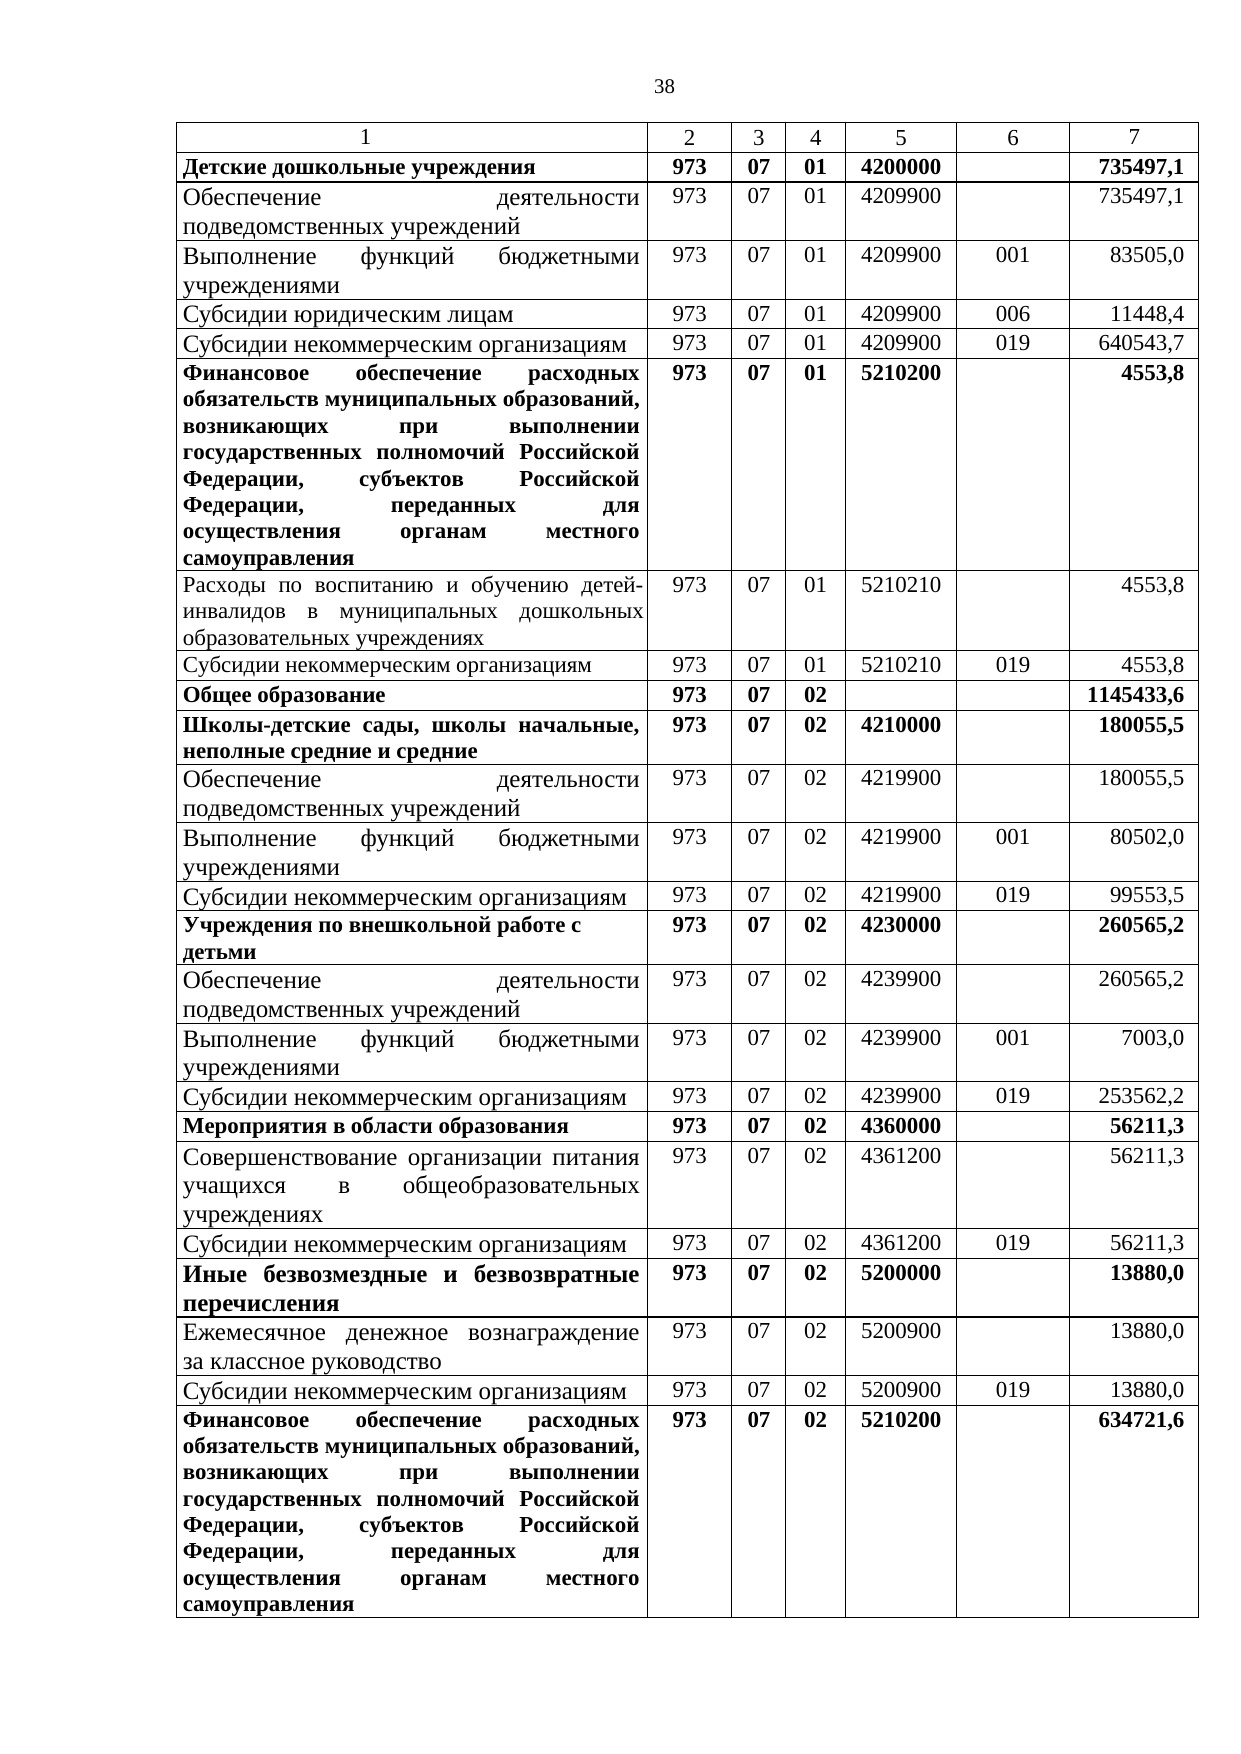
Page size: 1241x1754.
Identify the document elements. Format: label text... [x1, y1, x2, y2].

table_cell [957, 765, 1069, 822]
table_cell 006 [957, 300, 1069, 328]
table_cell Финансовое обеспечение расходных обязательств муниципальных образований, возникающих при выполнении государственных полномочий Российской Федерации, субъектов Российской Федерации, переданных для осуществления органам местного самоуправления [177, 359, 647, 570]
table_cell 07 [732, 1112, 785, 1141]
table_cell 07 [732, 651, 785, 680]
table_cell 5210200 [846, 359, 956, 570]
table_cell 02 [786, 965, 845, 1023]
table_cell 634721,6 [1070, 1406, 1198, 1617]
table_cell 02 [786, 765, 845, 822]
table_cell [1199, 181, 1235, 240]
table_cell 02 [786, 1318, 845, 1375]
table_cell 4210000 [846, 711, 956, 763]
table_cell 019 [957, 1082, 1069, 1111]
table_cell 07 [732, 1142, 785, 1228]
table_cell 180055,5 [1070, 711, 1198, 763]
table_cell Субсидии юридическим лицам [177, 300, 647, 328]
table_cell 4230000 [846, 911, 956, 964]
table_cell 4209900 [846, 241, 956, 298]
table_cell [1199, 299, 1235, 328]
table_cell Финансовое обеспечение расходных обязательств муниципальных образований, возникающих при выполнении государственных полномочий Российской Федерации, субъектов Российской Федерации, переданных для осуществления органам местного самоуправления [177, 1406, 647, 1617]
table_cell [1199, 822, 1235, 881]
table_cell [1199, 1228, 1235, 1258]
table_cell 4553,8 [1070, 571, 1198, 650]
table_cell 07 [732, 965, 785, 1023]
table_cell Выполнение функций бюджетными учреждениями [177, 823, 647, 881]
table_cell [957, 1142, 1069, 1228]
table_cell 02 [786, 823, 845, 881]
table_cell [957, 1406, 1069, 1617]
table_cell 4553,8 [1070, 651, 1198, 680]
table_cell 973 [648, 1318, 731, 1375]
table_cell 07 [732, 681, 785, 710]
table_cell [1199, 240, 1235, 298]
table_cell 973 [648, 911, 731, 964]
table_cell 640543,7 [1070, 329, 1198, 358]
table_cell [957, 911, 1069, 964]
table_cell 4209900 [846, 183, 956, 240]
table_cell Субсидии некоммерческим организациям [177, 329, 647, 358]
table_cell 973 [648, 681, 731, 710]
table_cell 13880,0 [1070, 1318, 1198, 1375]
table_cell 02 [786, 1376, 845, 1405]
table_cell 973 [648, 329, 731, 358]
table_cell 973 [648, 359, 731, 570]
table_cell 07 [732, 911, 785, 964]
table_cell 973 [648, 1112, 731, 1141]
table_cell Субсидии некоммерческим организациям [177, 1376, 647, 1405]
table_cell 07 [732, 1024, 785, 1081]
table_cell 02 [786, 1259, 845, 1316]
table_cell Детские дошкольные учреждения [177, 153, 647, 181]
table_cell Ежемесячное денежное вознаграждение за классное руководство [177, 1318, 647, 1375]
table_cell 019 [957, 882, 1069, 910]
table_cell 973 [648, 882, 731, 910]
table_cell 4209900 [846, 300, 956, 328]
table_cell [1199, 1316, 1235, 1375]
table_cell [1199, 680, 1235, 710]
table_cell [1199, 1405, 1235, 1617]
table_cell 07 [732, 571, 785, 650]
table_cell [1199, 570, 1235, 650]
table_cell 5210210 [846, 571, 956, 650]
table_cell 07 [732, 329, 785, 358]
table_header 3 [732, 123, 785, 152]
table_cell 02 [786, 711, 845, 763]
table_cell 07 [732, 711, 785, 763]
table_cell Иные безвозмездные и безвозвратные перечисления [177, 1259, 647, 1316]
table_cell Выполнение функций бюджетными учреждениями [177, 241, 647, 298]
table_cell 01 [786, 651, 845, 680]
table_cell 07 [732, 1082, 785, 1111]
table_cell 253562,2 [1070, 1082, 1198, 1111]
table_cell [1199, 328, 1235, 358]
table_cell 01 [786, 183, 845, 240]
table_cell 973 [648, 183, 731, 240]
table_cell [1199, 710, 1235, 763]
table_cell 735497,1 [1070, 183, 1198, 240]
table_cell 07 [732, 1229, 785, 1258]
table_cell [1199, 1023, 1235, 1081]
table_cell 07 [732, 1406, 785, 1617]
table_cell 13880,0 [1070, 1259, 1198, 1316]
table_cell 4239900 [846, 1024, 956, 1081]
table_cell Мероприятия в области образования [177, 1112, 647, 1141]
table_cell [1199, 881, 1235, 910]
table_cell 019 [957, 1229, 1069, 1258]
table_cell 973 [648, 153, 731, 181]
table_cell 02 [786, 681, 845, 710]
table_cell Школы-детские сады, школы начальные, неполные средние и средние [177, 711, 647, 763]
table_cell 56211,3 [1070, 1112, 1198, 1141]
table_header [1199, 122, 1235, 152]
table_cell 07 [732, 300, 785, 328]
table_cell [957, 153, 1069, 181]
table_cell 973 [648, 1229, 731, 1258]
table_cell 07 [732, 153, 785, 181]
table_header 1 [177, 123, 647, 152]
table_cell 02 [786, 1142, 845, 1228]
table_cell 260565,2 [1070, 911, 1198, 964]
table_cell 019 [957, 1376, 1069, 1405]
table_cell [957, 1259, 1069, 1316]
table_header 5 [846, 123, 956, 152]
table_cell Обеспечение деятельности подведомственных учреждений [177, 965, 647, 1023]
table_cell 5210210 [846, 651, 956, 680]
table_cell 973 [648, 965, 731, 1023]
table_cell Совершенствование организации питания учащихся в общеобразовательных учреждениях [177, 1142, 647, 1228]
table_cell [1199, 1141, 1235, 1228]
table_cell 07 [732, 183, 785, 240]
table_cell 4200000 [846, 153, 956, 181]
table_cell 01 [786, 359, 845, 570]
table_cell [957, 1318, 1069, 1375]
table_cell 973 [648, 1406, 731, 1617]
table_cell [1199, 910, 1235, 964]
table_cell [1199, 964, 1235, 1023]
table_cell 4361200 [846, 1142, 956, 1228]
table_cell [957, 711, 1069, 763]
table_cell 4219900 [846, 765, 956, 822]
table_cell Обеспечение деятельности подведомственных учреждений [177, 765, 647, 822]
table_header 2 [648, 123, 731, 152]
table_cell 07 [732, 359, 785, 570]
table_cell [1199, 358, 1235, 570]
table_cell Общее образование [177, 681, 647, 710]
table_cell 5210200 [846, 1406, 956, 1617]
table_cell Выполнение функций бюджетными учреждениями [177, 1024, 647, 1081]
table_cell Субсидии некоммерческим организациям [177, 651, 647, 680]
table_cell 1145433,6 [1070, 681, 1198, 710]
table_cell [1199, 152, 1235, 181]
table_cell 01 [786, 300, 845, 328]
table_cell 735497,1 [1070, 153, 1198, 181]
table_cell [1199, 650, 1235, 680]
table_cell 07 [732, 765, 785, 822]
table_cell Субсидии некоммерческим организациям [177, 1082, 647, 1111]
table_cell 001 [957, 823, 1069, 881]
table_cell 07 [732, 1318, 785, 1375]
table_cell 973 [648, 1024, 731, 1081]
table_cell 4239900 [846, 1082, 956, 1111]
table_cell [957, 571, 1069, 650]
table_cell 973 [648, 1259, 731, 1316]
table_cell 973 [648, 571, 731, 650]
table_cell 4209900 [846, 329, 956, 358]
table_cell 973 [648, 1142, 731, 1228]
table_cell [1199, 1111, 1235, 1141]
table_cell Субсидии некоммерческим организациям [177, 1229, 647, 1258]
table_cell 973 [648, 765, 731, 822]
table_cell 02 [786, 1112, 845, 1141]
table_cell 019 [957, 651, 1069, 680]
table_cell 01 [786, 571, 845, 650]
table_cell 4361200 [846, 1229, 956, 1258]
table_cell 7003,0 [1070, 1024, 1198, 1081]
table_cell 019 [957, 329, 1069, 358]
table_cell 07 [732, 1259, 785, 1316]
table_cell 5200900 [846, 1376, 956, 1405]
table_header 6 [957, 123, 1069, 152]
table_cell 4553,8 [1070, 359, 1198, 570]
table_cell 02 [786, 1406, 845, 1617]
table_cell 02 [786, 1229, 845, 1258]
table_cell 56211,3 [1070, 1229, 1198, 1258]
table_cell 5200900 [846, 1318, 956, 1375]
table_cell Учреждения по внешкольной работе с детьми [177, 911, 647, 964]
table_cell [1199, 1375, 1235, 1405]
table_cell [957, 1112, 1069, 1141]
table_cell 01 [786, 329, 845, 358]
table_cell [957, 965, 1069, 1023]
table_cell 973 [648, 1376, 731, 1405]
table_cell [957, 681, 1069, 710]
table_cell 5200000 [846, 1259, 956, 1316]
table_cell 973 [648, 651, 731, 680]
table_cell 4360000 [846, 1112, 956, 1141]
table_cell 4219900 [846, 882, 956, 910]
table_cell 02 [786, 1082, 845, 1111]
table_cell [957, 183, 1069, 240]
table_cell Обеспечение деятельности подведомственных учреждений [177, 183, 647, 240]
table_cell 973 [648, 300, 731, 328]
table_cell 973 [648, 241, 731, 298]
table_cell 80502,0 [1070, 823, 1198, 881]
table_cell 99553,5 [1070, 882, 1198, 910]
table_cell 83505,0 [1070, 241, 1198, 298]
table_cell 07 [732, 241, 785, 298]
table_cell 260565,2 [1070, 965, 1198, 1023]
table_cell 973 [648, 823, 731, 881]
table_header 7 [1070, 123, 1198, 152]
table_cell 56211,3 [1070, 1142, 1198, 1228]
table_cell 4219900 [846, 823, 956, 881]
table_cell [957, 359, 1069, 570]
table_cell 07 [732, 1376, 785, 1405]
table_cell [846, 681, 956, 710]
table_cell [1199, 764, 1235, 822]
table_cell Субсидии некоммерческим организациям [177, 882, 647, 910]
table_cell 001 [957, 1024, 1069, 1081]
table_cell 11448,4 [1070, 300, 1198, 328]
table_cell 02 [786, 1024, 845, 1081]
table_header 4 [786, 123, 845, 152]
table_cell 180055,5 [1070, 765, 1198, 822]
table_cell [1199, 1081, 1235, 1111]
table_cell 01 [786, 153, 845, 181]
table_cell 4239900 [846, 965, 956, 1023]
table_cell Расходы по воспитанию и обучению детей-инвалидов в муниципальных дошкольных образовательных учреждениях [177, 571, 647, 650]
table_cell 973 [648, 1082, 731, 1111]
table_cell 973 [648, 711, 731, 763]
table_cell 07 [732, 882, 785, 910]
table_cell 07 [732, 823, 785, 881]
table_cell 13880,0 [1070, 1376, 1198, 1405]
table_cell 01 [786, 241, 845, 298]
table_cell 02 [786, 882, 845, 910]
table_cell 001 [957, 241, 1069, 298]
table_cell [1199, 1258, 1235, 1316]
table_cell 02 [786, 911, 845, 964]
